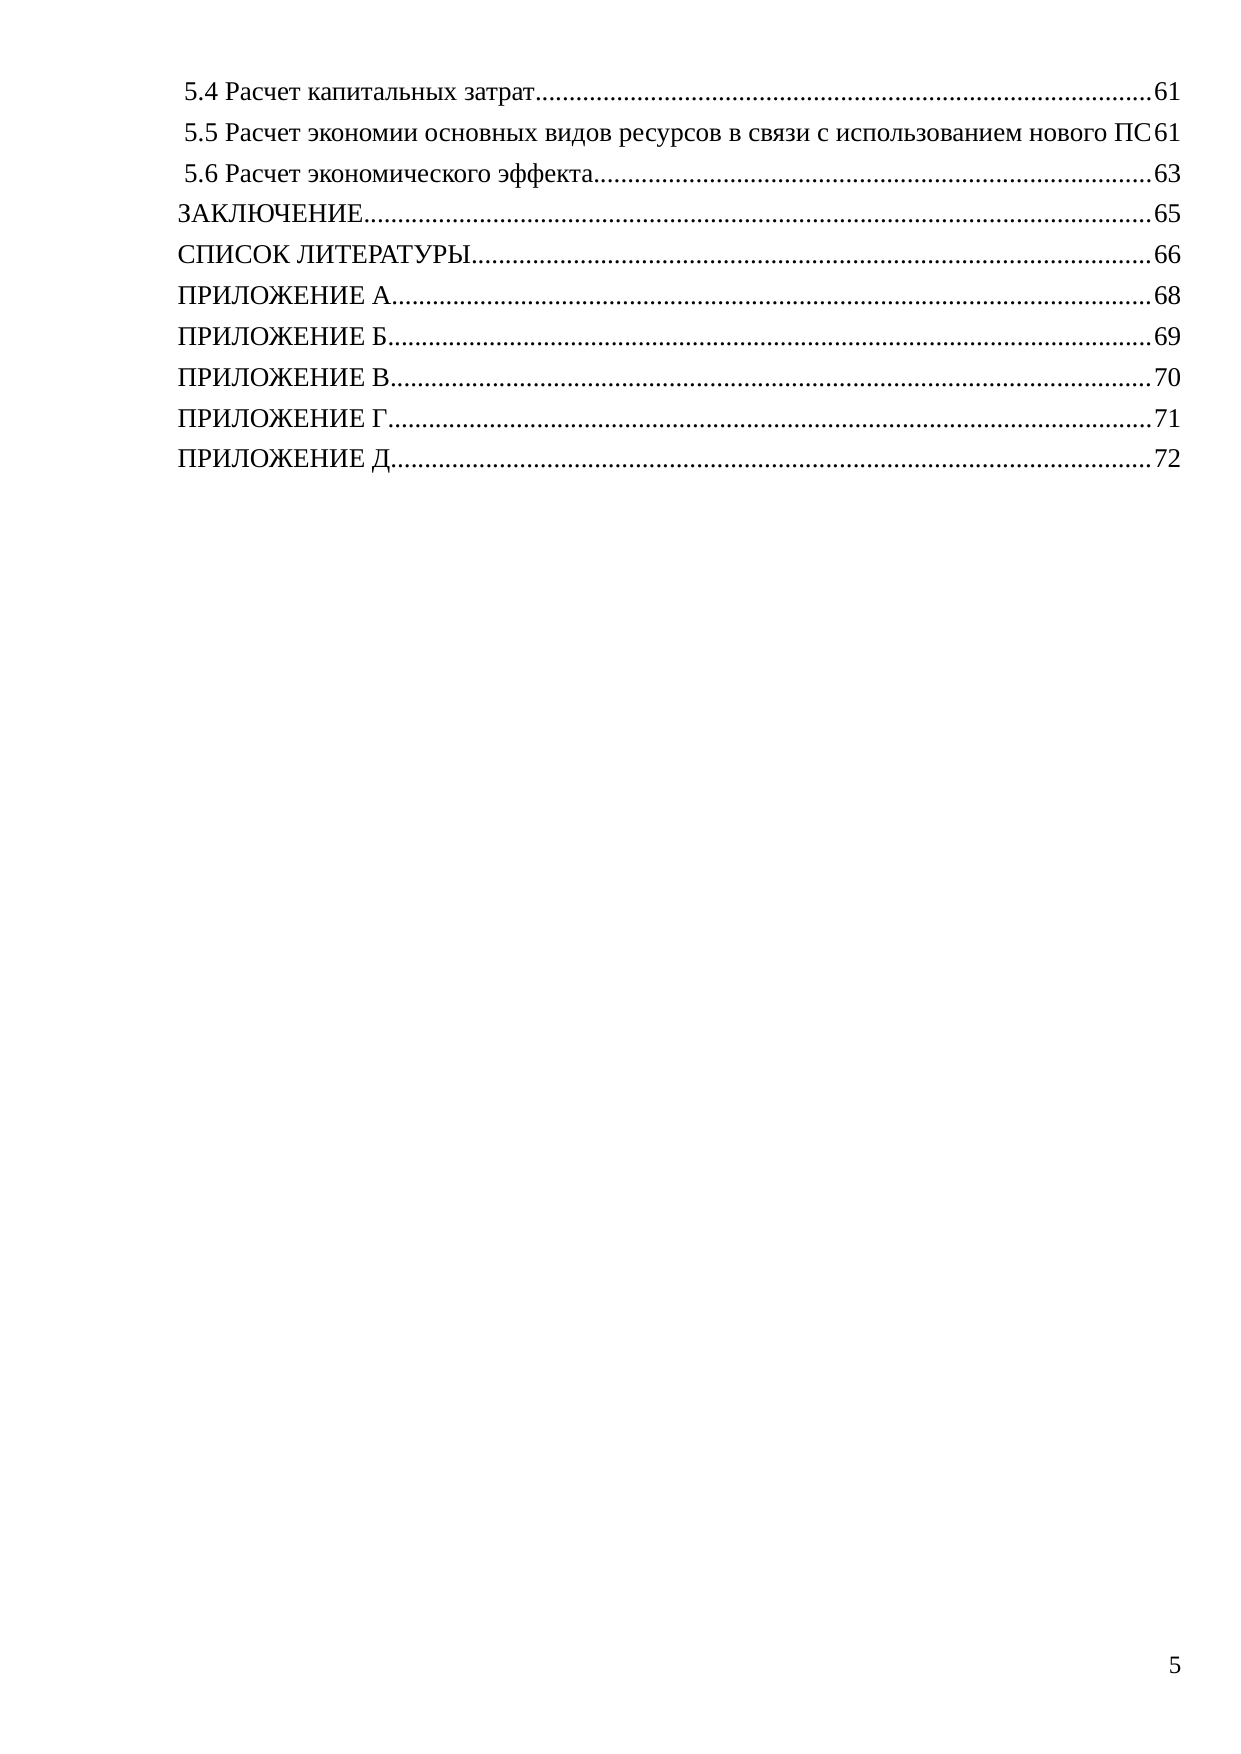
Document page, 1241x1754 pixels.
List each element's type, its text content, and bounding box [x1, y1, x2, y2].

text ПРИЛОЖЕНИЕ Д 72 [177, 442, 1181, 474]
text ПРИЛОЖЕНИЕ А 68 [177, 279, 1181, 310]
text ПРИЛОЖЕНИЕ Б 69 [177, 320, 1181, 351]
text ПРИЛОЖЕНИЕ Г 71 [177, 402, 1181, 433]
text 5.6 Расчет экономического эффекта 63 [177, 157, 1181, 188]
text 5.4 Расчет капитальных затрат 61 [177, 75, 1181, 106]
text ПРИЛОЖЕНИЕ В 70 [177, 361, 1181, 392]
text 5.5 Расчет экономии основных видов ресурсов в связи с использованием нового ПС 61 [177, 116, 1181, 147]
text ЗАКЛЮЧЕНИЕ 65 [177, 197, 1181, 229]
text СПИСОК ЛИТЕРАТУРЫ 66 [177, 238, 1181, 269]
